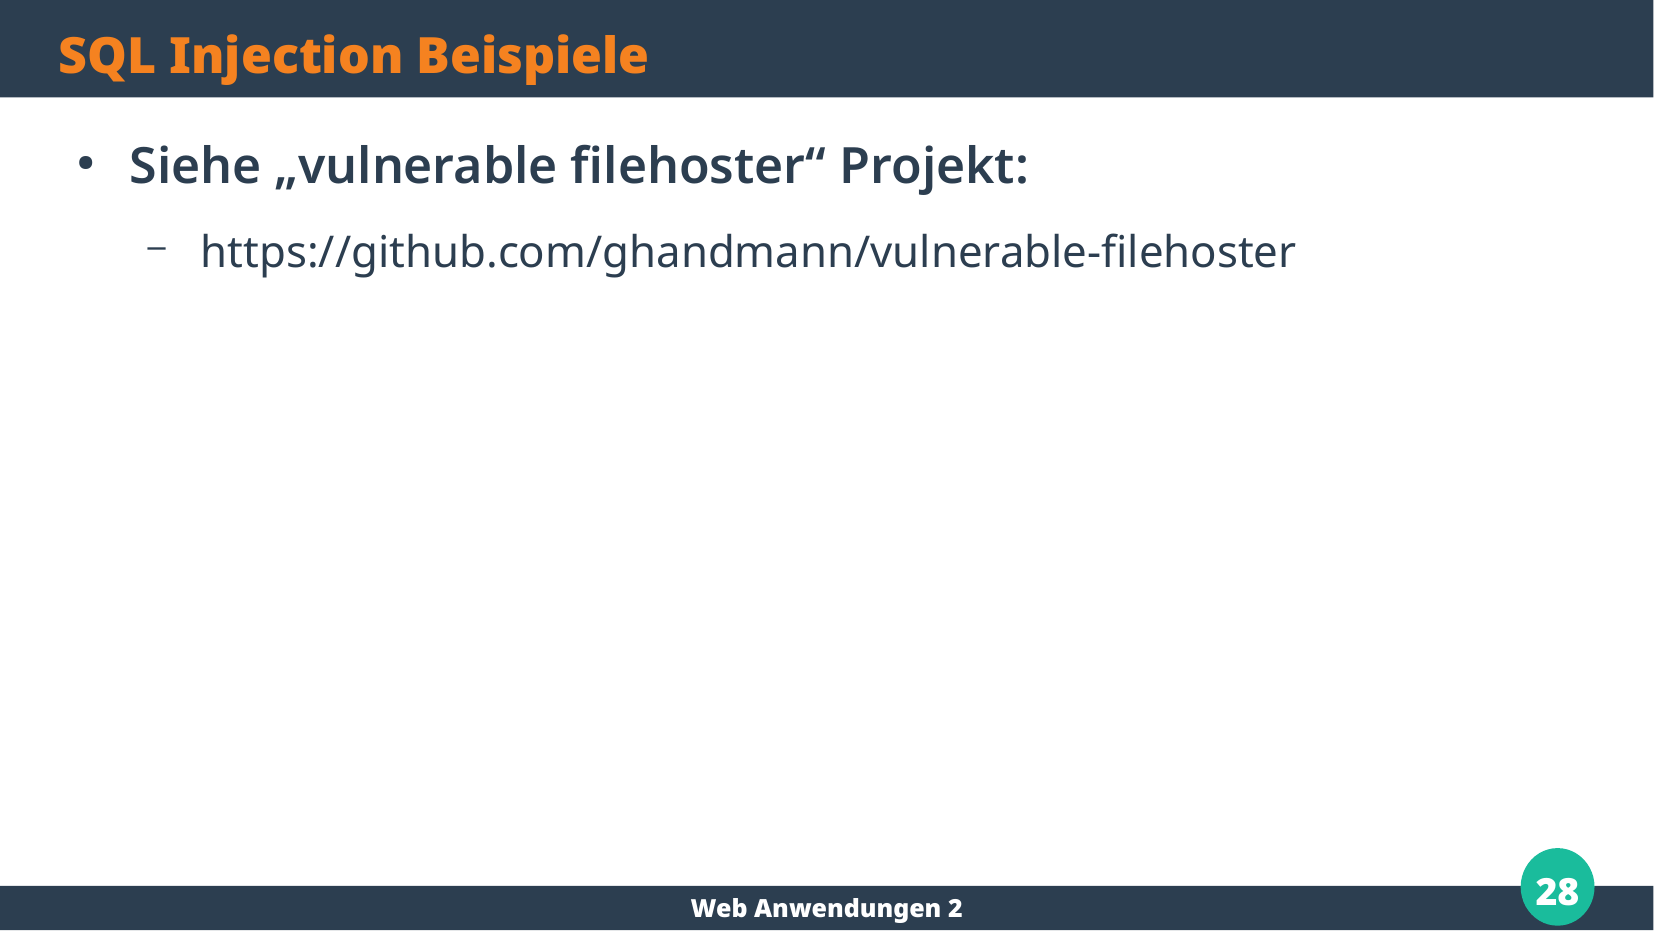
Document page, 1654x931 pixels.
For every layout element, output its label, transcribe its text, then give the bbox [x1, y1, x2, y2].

title SQL Injection Beispiele [59, 8, 1595, 89]
list Siehe „vulnerable filehoster“ Projekt: https://github.com/ghandmann/vulnerable-filehoster [59, 129, 1595, 864]
